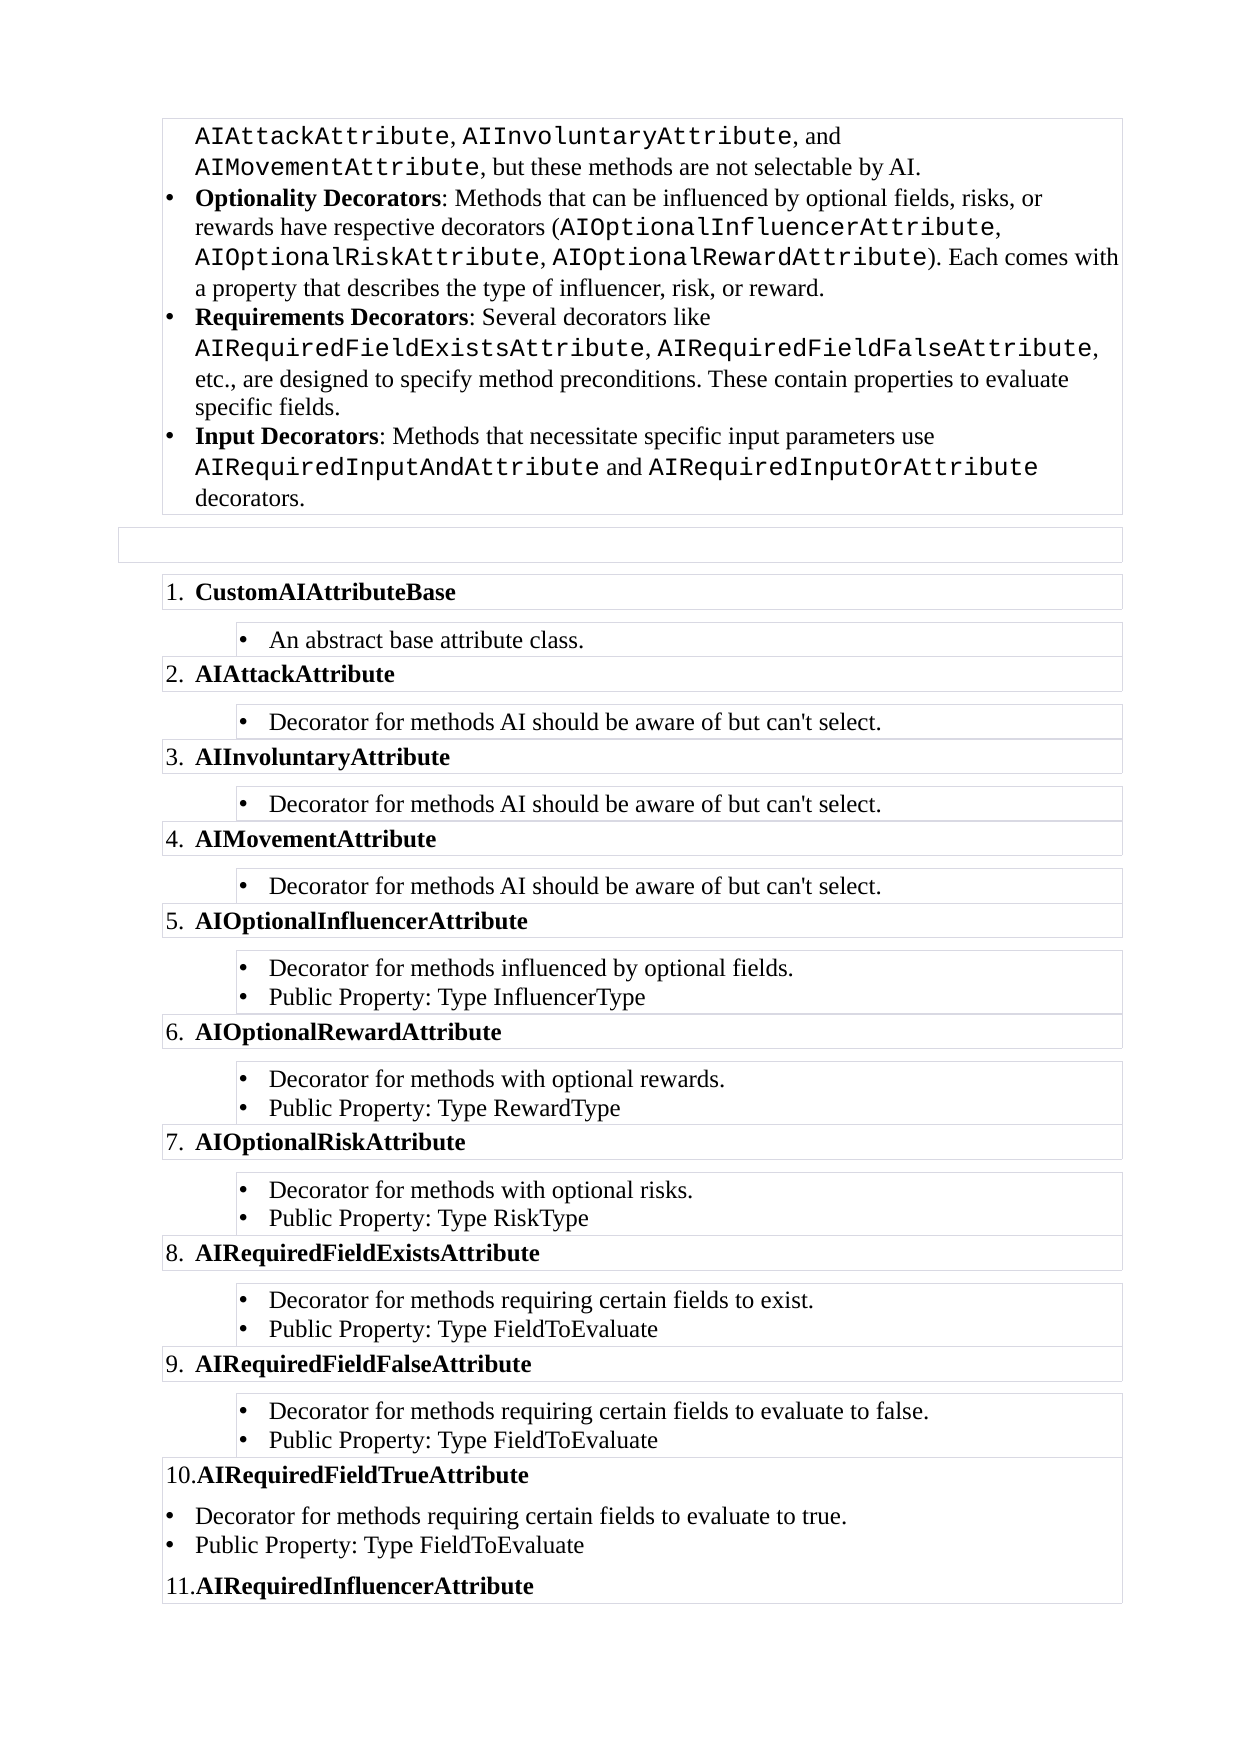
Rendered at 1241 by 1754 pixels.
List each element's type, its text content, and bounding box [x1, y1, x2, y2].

list AIOptionalRiskAttribute [163, 1125, 1122, 1159]
list AIMovementAttribute [163, 822, 1122, 855]
list AIRequiredFieldExistsAttribute [163, 1236, 1122, 1270]
list Optionality Decorators: Methods that can be influenced by optional fields, risks, or rewards have respective decorators (AIOptionalInfluencerAttribute, AIOptionalRiskAttribute, AIOptionalRewardAttribute). Each comes with a property that describes the type of influencer, risk, or reward. [163, 180, 1122, 299]
list AIAttackAttribute [163, 657, 1122, 691]
list An abstract base attribute class. [237, 623, 1122, 656]
list Public Property: Type FieldToEvaluate [163, 1527, 1122, 1559]
list Requirements Decorators: Several decorators like AIRequiredFieldExistsAttribute, AIRequiredFieldFalseAttribute, etc., are designed to specify method preconditions. These contain properties to evaluate specific fields. [163, 299, 1122, 418]
list Decorator for methods with optional rewards. [237, 1062, 1122, 1089]
list Public Property: Type FieldToEvaluate [237, 1422, 1122, 1457]
list AIRequiredFieldTrueAttribute [163, 1458, 1122, 1489]
list Public Property: Type InfluencerType [237, 979, 1122, 1013]
list Public Property: Type RiskType [237, 1200, 1122, 1235]
list AIRequiredFieldFalseAttribute [163, 1347, 1122, 1381]
list CustomAIAttributeBase [163, 575, 1122, 609]
list Decorator for methods influenced by optional fields. [237, 951, 1122, 979]
list Decorator for methods requiring certain fields to exist. [237, 1284, 1122, 1311]
list AIOptionalInfluencerAttribute [163, 904, 1122, 937]
list AIOptionalRewardAttribute [163, 1015, 1122, 1048]
list Decorator for methods AI should be aware of but can't select. [237, 787, 1122, 820]
list AIRequiredInfluencerAttribute [163, 1568, 1122, 1603]
list Decorator for methods requiring certain fields to evaluate to true. [163, 1498, 1122, 1527]
list Decorator for methods with optional risks. [237, 1173, 1122, 1200]
list AIInvoluntaryAttribute [163, 740, 1122, 773]
list Decorator for methods AI should be aware of but can't select. [237, 869, 1122, 903]
list Decorator for methods AI should be aware of but can't select. [237, 705, 1122, 738]
list Input Decorators: Methods that necessitate specific input parameters use AIRequiredInputAndAttribute and AIRequiredInputOrAttribute decorators. [163, 418, 1122, 514]
list Public Property: Type FieldToEvaluate [237, 1311, 1122, 1346]
list Decorator for methods requiring certain fields to evaluate to false. [237, 1394, 1122, 1422]
list Public Property: Type RewardType [237, 1089, 1122, 1124]
list AIAttackAttribute, AIInvoluntaryAttribute, and AIMovementAttribute, but these methods are not selectable by AI. [163, 119, 1122, 180]
